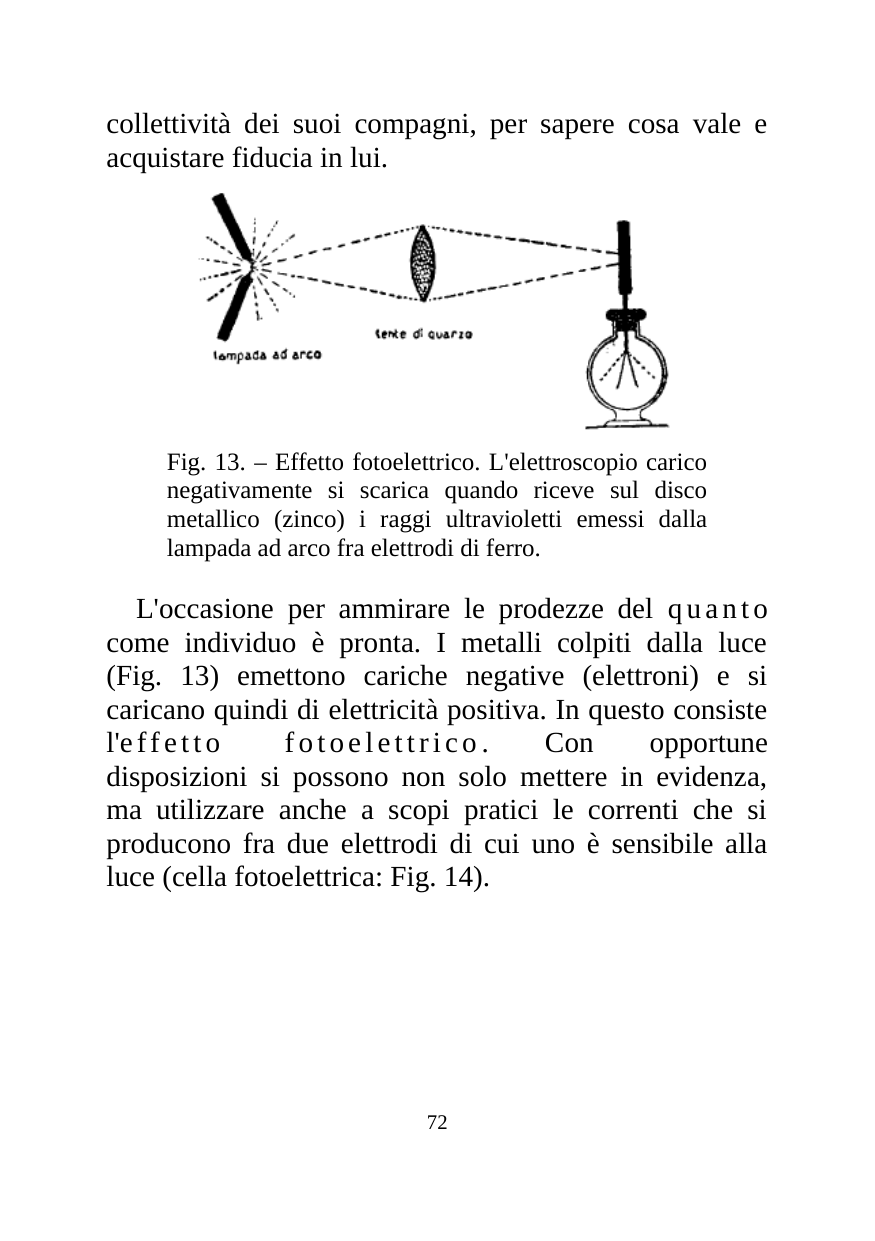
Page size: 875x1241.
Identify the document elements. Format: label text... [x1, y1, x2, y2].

table_header Fig. 13. – Effetto fotoelettrico. L'elettroscopio carico negativamente si scarica quando riceve sul disco metallico (zinco) i raggi ultravioletti emessi dalla lampada ad arco fra elettrodi di ferro. [167, 173, 707, 591]
picture [177, 173, 697, 447]
text L'occasione per ammirare le prodezze del quanto come individuo è pronta. I metalli colpiti dalla luce (Fig. 13) emettono cariche negative (elettroni) e si caricano quindi di elettricità positiva. In questo consiste l'effetto fotoelettrico. Con opportune disposizioni si possono non solo mettere in evidenza, ma utilizzare anche a scopi pratici le correnti che si producono fra due elettrodi di cui uno è sensibile alla luce (cella fotoelettrica: Fig. 14). [106, 591, 768, 893]
text collettività dei suoi compagni, per sapere cosa vale e acquistare fiducia in lui. [106, 106, 768, 173]
